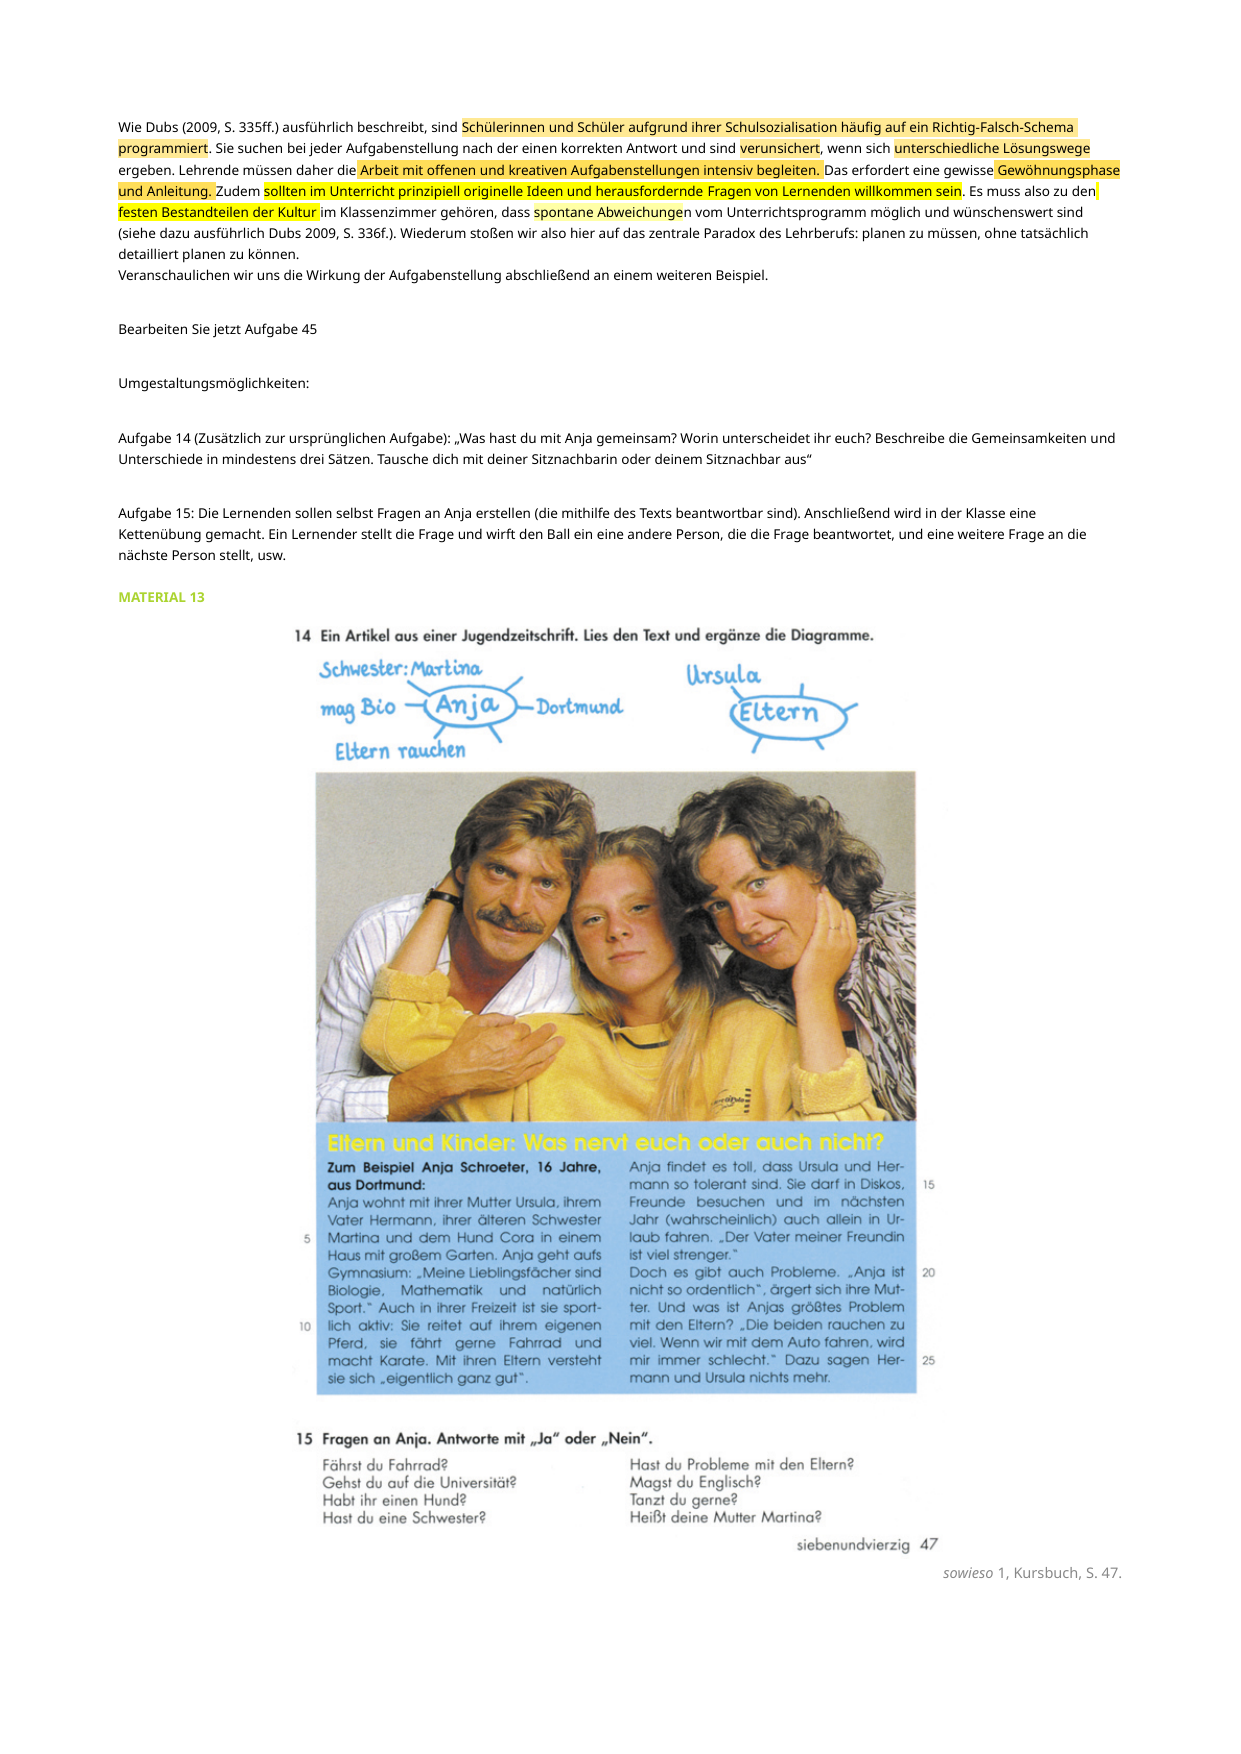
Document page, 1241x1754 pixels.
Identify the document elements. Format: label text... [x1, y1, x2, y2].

text Veranschaulichen wir uns die Wirkung der Aufgabenstellung abschließend an einem weiteren Beispiel. [118, 266, 1122, 284]
text sowieso 1, Kursbuch, S. 47. [118, 1563, 1122, 1583]
picture [292, 618, 949, 1559]
subtitle MATERIAL 13 [118, 588, 1122, 607]
text Aufgabe 15: Die Lernenden sollen selbst Fragen an Anja erstellen (die mithilfe des Texts beantwortbar sind). Anschließend wird in der Klasse eine Kettenübung gemacht. Ein Lernender stellt die Frage und wirft den Ball ein eine andere Person, die die Frage beantwortet, und eine weitere Frage an die nächste Person stellt, usw. [118, 504, 1122, 565]
text Aufgabe 14 (Zusätzlich zur ursprünglichen Aufgabe): „Was hast du mit Anja gemeinsam? Worin unterscheidet ihr euch? Beschreibe die Gemeinsamkeiten und Unterschiede in mindestens drei Sätzen. Tausche dich mit deiner Sitznachbarin oder deinem Sitznachbar aus“ [118, 429, 1122, 468]
text Umgestaltungsmöglichkeiten: [118, 374, 1122, 393]
text Wie Dubs (2009, S. 335ff.) ausführlich beschreibt, sind Schülerinnen und Schüler aufgrund ihrer Schulsozialisation häufig auf ein Richtig-Falsch-Schema programmiert. Sie suchen bei jeder Aufgabenstellung nach der einen korrekten Antwort und sind verunsichert, wenn sich unterschiedliche Lösungswege ergeben. Lehrende müssen daher die Arbeit mit offenen und kreativen Aufgabenstellungen intensiv begleiten. Das erfordert eine gewisse Gewöhnungsphase und Anleitung. Zudem sollten im Unterricht prinzipiell originelle Ideen und herausfordernde Fragen von Lernenden willkommen sein. Es muss also zu den festen Bestandteilen der Kultur im Klassenzimmer gehören, dass spontane Abweichungen vom Unterrichtsprogramm möglich und wünschenswert sind (siehe dazu ausführlich Dubs 2009, S. 336f.). Wiederum stoßen wir also hier auf das zentrale Paradox des Lehrberufs: planen zu müssen, ohne tatsächlich detailliert planen zu können. [118, 118, 1122, 263]
text Bearbeiten Sie jetzt Aufgabe 45 [118, 320, 1122, 339]
